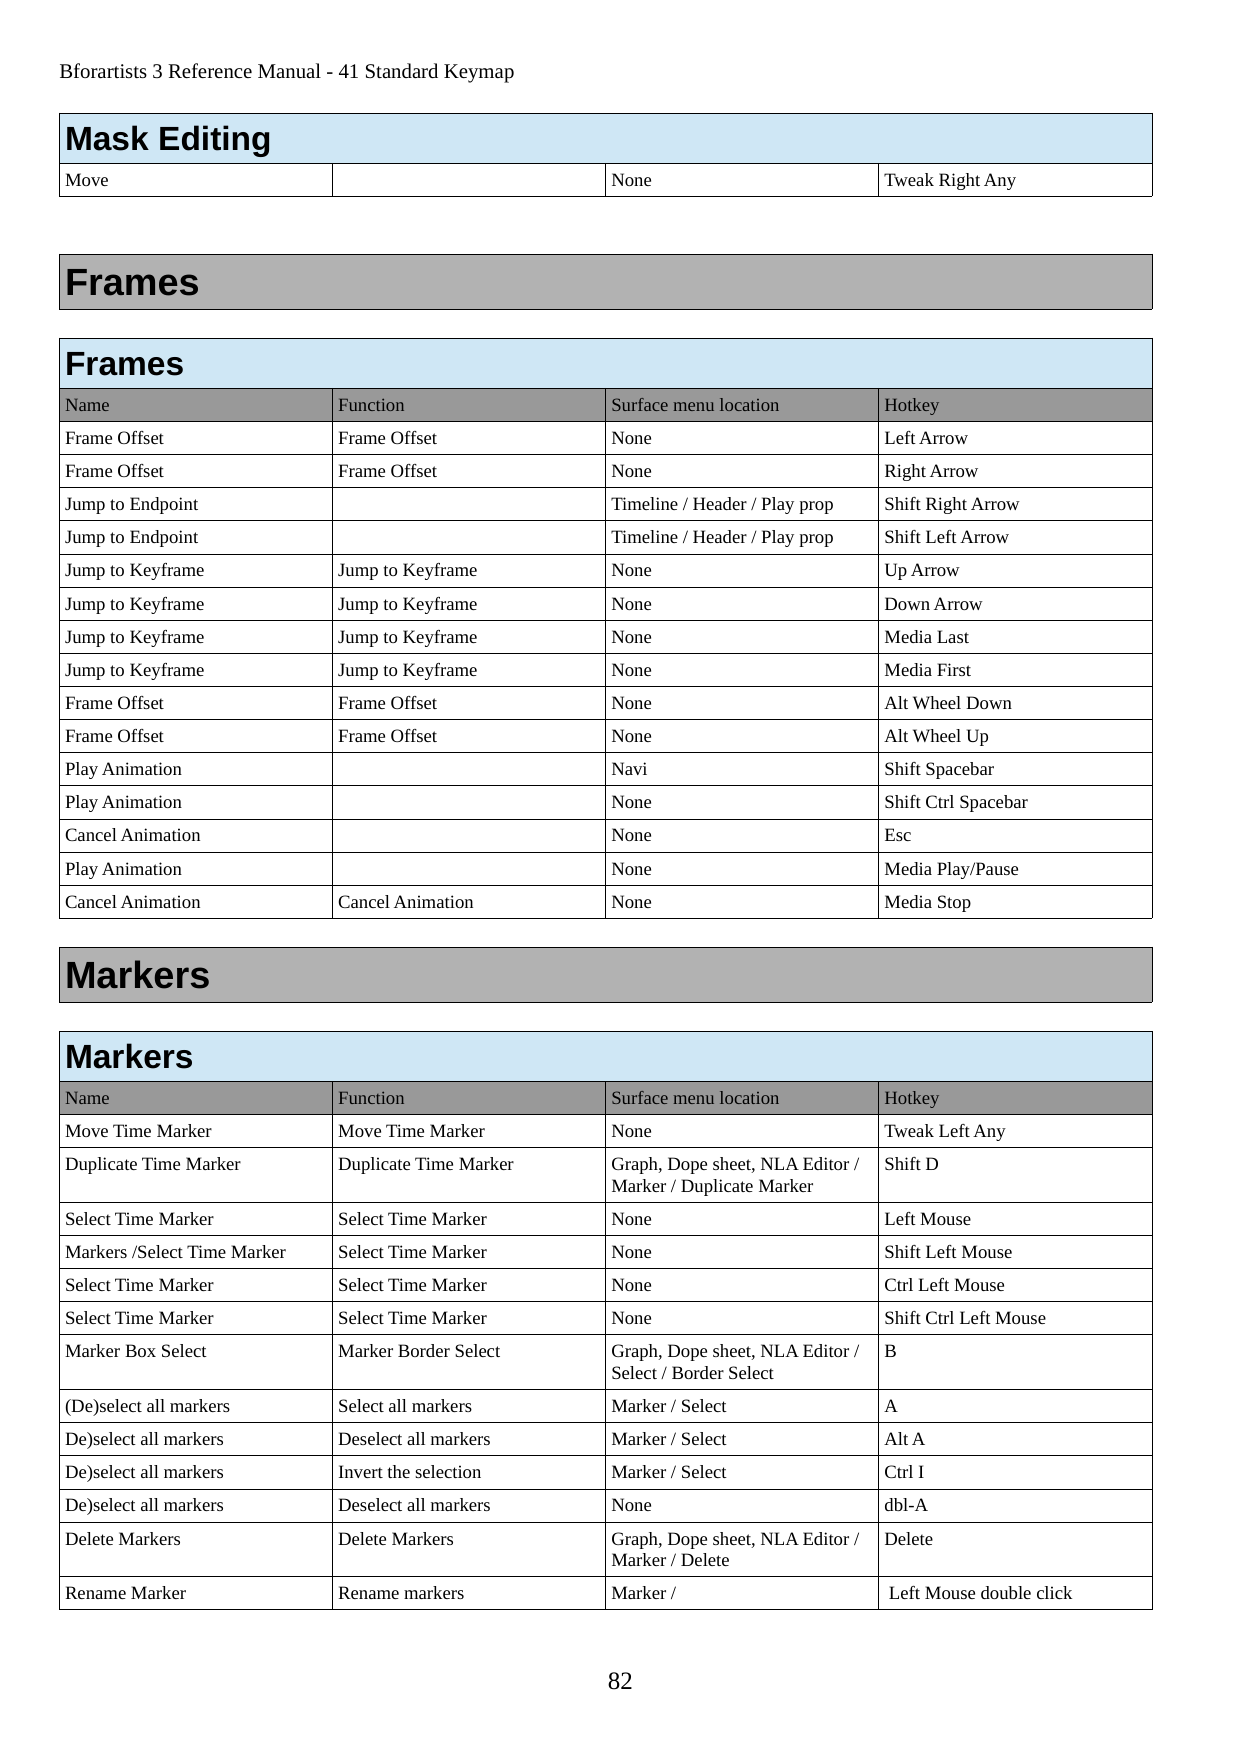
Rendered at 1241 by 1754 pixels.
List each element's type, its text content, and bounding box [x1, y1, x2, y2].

table_cell Play Animation [60, 786, 332, 818]
table_cell None [606, 654, 878, 686]
table_cell Shift Ctrl Spacebar [879, 786, 1152, 818]
table_cell Select Time Marker [333, 1203, 605, 1235]
table_cell Down Arrow [879, 588, 1152, 620]
table_cell Jump to Keyframe [60, 654, 332, 686]
table_cell Shift Spacebar [879, 753, 1152, 785]
table_cell None [606, 1115, 878, 1147]
table_cell None [606, 786, 878, 818]
table_cell Media Last [879, 621, 1152, 653]
table_cell Markers /Select Time Marker [60, 1236, 332, 1268]
table_cell None [606, 1236, 878, 1268]
table_header Frames [60, 339, 1152, 388]
table_cell Move [60, 164, 332, 196]
table_cell Graph, Dope sheet, NLA Editor / Marker / Delete [606, 1523, 878, 1576]
table_cell Navi [606, 753, 878, 785]
table_cell Marker Border Select [333, 1335, 605, 1389]
table_cell None [606, 555, 878, 587]
table_cell Deselect all markers [333, 1423, 605, 1455]
table_cell Shift Left Mouse [879, 1236, 1152, 1268]
table_cell Jump to Keyframe [60, 588, 332, 620]
table_cell None [606, 720, 878, 752]
table_cell None [606, 588, 878, 620]
table_cell Alt A [879, 1423, 1152, 1455]
table_cell Ctrl Left Mouse [879, 1269, 1152, 1301]
table_cell Surface menu location [606, 389, 878, 421]
table_cell Shift D [879, 1148, 1152, 1202]
table_cell Jump to Keyframe [333, 588, 605, 620]
table_cell None [606, 621, 878, 653]
table_cell Alt Wheel Up [879, 720, 1152, 752]
table_cell Duplicate Time Marker [60, 1148, 332, 1202]
table_cell [333, 488, 605, 520]
table_cell [333, 786, 605, 818]
table_cell Duplicate Time Marker [333, 1148, 605, 1202]
table_cell Tweak Right Any [879, 164, 1152, 196]
table_cell Function [333, 389, 605, 421]
table_cell Media First [879, 654, 1152, 686]
table_cell Jump to Endpoint [60, 488, 332, 520]
table_cell Left Mouse [879, 1203, 1152, 1235]
table_cell Function [333, 1082, 605, 1114]
table_cell Timeline / Header / Play prop [606, 521, 878, 553]
table_cell None [606, 1490, 878, 1522]
table_cell dbl-A [879, 1490, 1152, 1522]
table_cell Select Time Marker [333, 1269, 605, 1301]
table_cell Frame Offset [333, 720, 605, 752]
table_cell Frame Offset [60, 455, 332, 487]
table_cell Shift Ctrl Left Mouse [879, 1302, 1152, 1334]
table_cell Marker / Select [606, 1390, 878, 1422]
table_cell Delete Markers [60, 1523, 332, 1576]
table_cell Graph, Dope sheet, NLA Editor / Marker / Duplicate Marker [606, 1148, 878, 1202]
table_cell Delete Markers [333, 1523, 605, 1576]
table_cell Jump to Endpoint [60, 521, 332, 553]
table_cell Select Time Marker [60, 1269, 332, 1301]
table_cell None [606, 164, 878, 196]
table_header Markers [60, 948, 1152, 1002]
table_cell [333, 164, 605, 196]
table_cell Surface menu location [606, 1082, 878, 1114]
table_cell Left Arrow [879, 422, 1152, 454]
table_cell Marker / [606, 1577, 878, 1609]
table_cell Timeline / Header / Play prop [606, 488, 878, 520]
table_cell Cancel Animation [60, 886, 332, 918]
table_cell Ctrl I [879, 1456, 1152, 1488]
table_cell Cancel Animation [333, 886, 605, 918]
table_cell De)select all markers [60, 1456, 332, 1488]
table_cell Frame Offset [333, 687, 605, 719]
table_cell None [606, 1203, 878, 1235]
table_cell De)select all markers [60, 1490, 332, 1522]
table_cell None [606, 1302, 878, 1334]
table_cell None [606, 687, 878, 719]
table_cell Marker / Select [606, 1423, 878, 1455]
table_cell [333, 521, 605, 553]
table_cell Delete [879, 1523, 1152, 1576]
table_cell Cancel Animation [60, 820, 332, 852]
table_cell Marker / Select [606, 1456, 878, 1488]
table_cell Jump to Keyframe [333, 555, 605, 587]
table_cell Name [60, 389, 332, 421]
table_cell Play Animation [60, 753, 332, 785]
table_cell Media Stop [879, 886, 1152, 918]
table_cell None [606, 886, 878, 918]
table_cell Hotkey [879, 1082, 1152, 1114]
table_cell Shift Left Arrow [879, 521, 1152, 553]
table_cell [333, 753, 605, 785]
table_cell Rename Marker [60, 1577, 332, 1609]
table_cell Tweak Left Any [879, 1115, 1152, 1147]
table_cell A [879, 1390, 1152, 1422]
table_cell Frame Offset [333, 422, 605, 454]
table_cell De)select all markers [60, 1423, 332, 1455]
table_cell None [606, 820, 878, 852]
table_cell None [606, 422, 878, 454]
table_cell Graph, Dope sheet, NLA Editor / Select / Border Select [606, 1335, 878, 1389]
table_cell None [606, 853, 878, 885]
table_cell Play Animation [60, 853, 332, 885]
table_cell Select Time Marker [333, 1236, 605, 1268]
table_cell Frame Offset [60, 720, 332, 752]
table_cell None [606, 1269, 878, 1301]
table_cell Left Mouse double click [879, 1577, 1152, 1609]
table_cell Right Arrow [879, 455, 1152, 487]
table_cell Jump to Keyframe [60, 621, 332, 653]
table_cell Deselect all markers [333, 1490, 605, 1522]
table_header Frames [60, 255, 1152, 309]
table_cell Frame Offset [333, 455, 605, 487]
table_cell Select Time Marker [60, 1302, 332, 1334]
table_cell [333, 820, 605, 852]
table_header Markers [60, 1032, 1152, 1081]
table_header Mask Editing [60, 114, 1152, 163]
table_cell Invert the selection [333, 1456, 605, 1488]
table_cell Move Time Marker [333, 1115, 605, 1147]
table_cell Name [60, 1082, 332, 1114]
table_cell Up Arrow [879, 555, 1152, 587]
table_cell Select Time Marker [60, 1203, 332, 1235]
table_cell Shift Right Arrow [879, 488, 1152, 520]
table_cell None [606, 455, 878, 487]
table_cell Esc [879, 820, 1152, 852]
table_cell Jump to Keyframe [60, 555, 332, 587]
table_cell Alt Wheel Down [879, 687, 1152, 719]
table_cell Rename markers [333, 1577, 605, 1609]
table_cell Jump to Keyframe [333, 654, 605, 686]
table_cell Marker Box Select [60, 1335, 332, 1389]
table_cell Select all markers [333, 1390, 605, 1422]
table_cell Media Play/Pause [879, 853, 1152, 885]
table_cell Frame Offset [60, 422, 332, 454]
table_cell Jump to Keyframe [333, 621, 605, 653]
table_cell Hotkey [879, 389, 1152, 421]
table_cell Frame Offset [60, 687, 332, 719]
table_cell [333, 853, 605, 885]
table_cell Select Time Marker [333, 1302, 605, 1334]
table_cell B [879, 1335, 1152, 1389]
table_cell Move Time Marker [60, 1115, 332, 1147]
table_cell (De)select all markers [60, 1390, 332, 1422]
